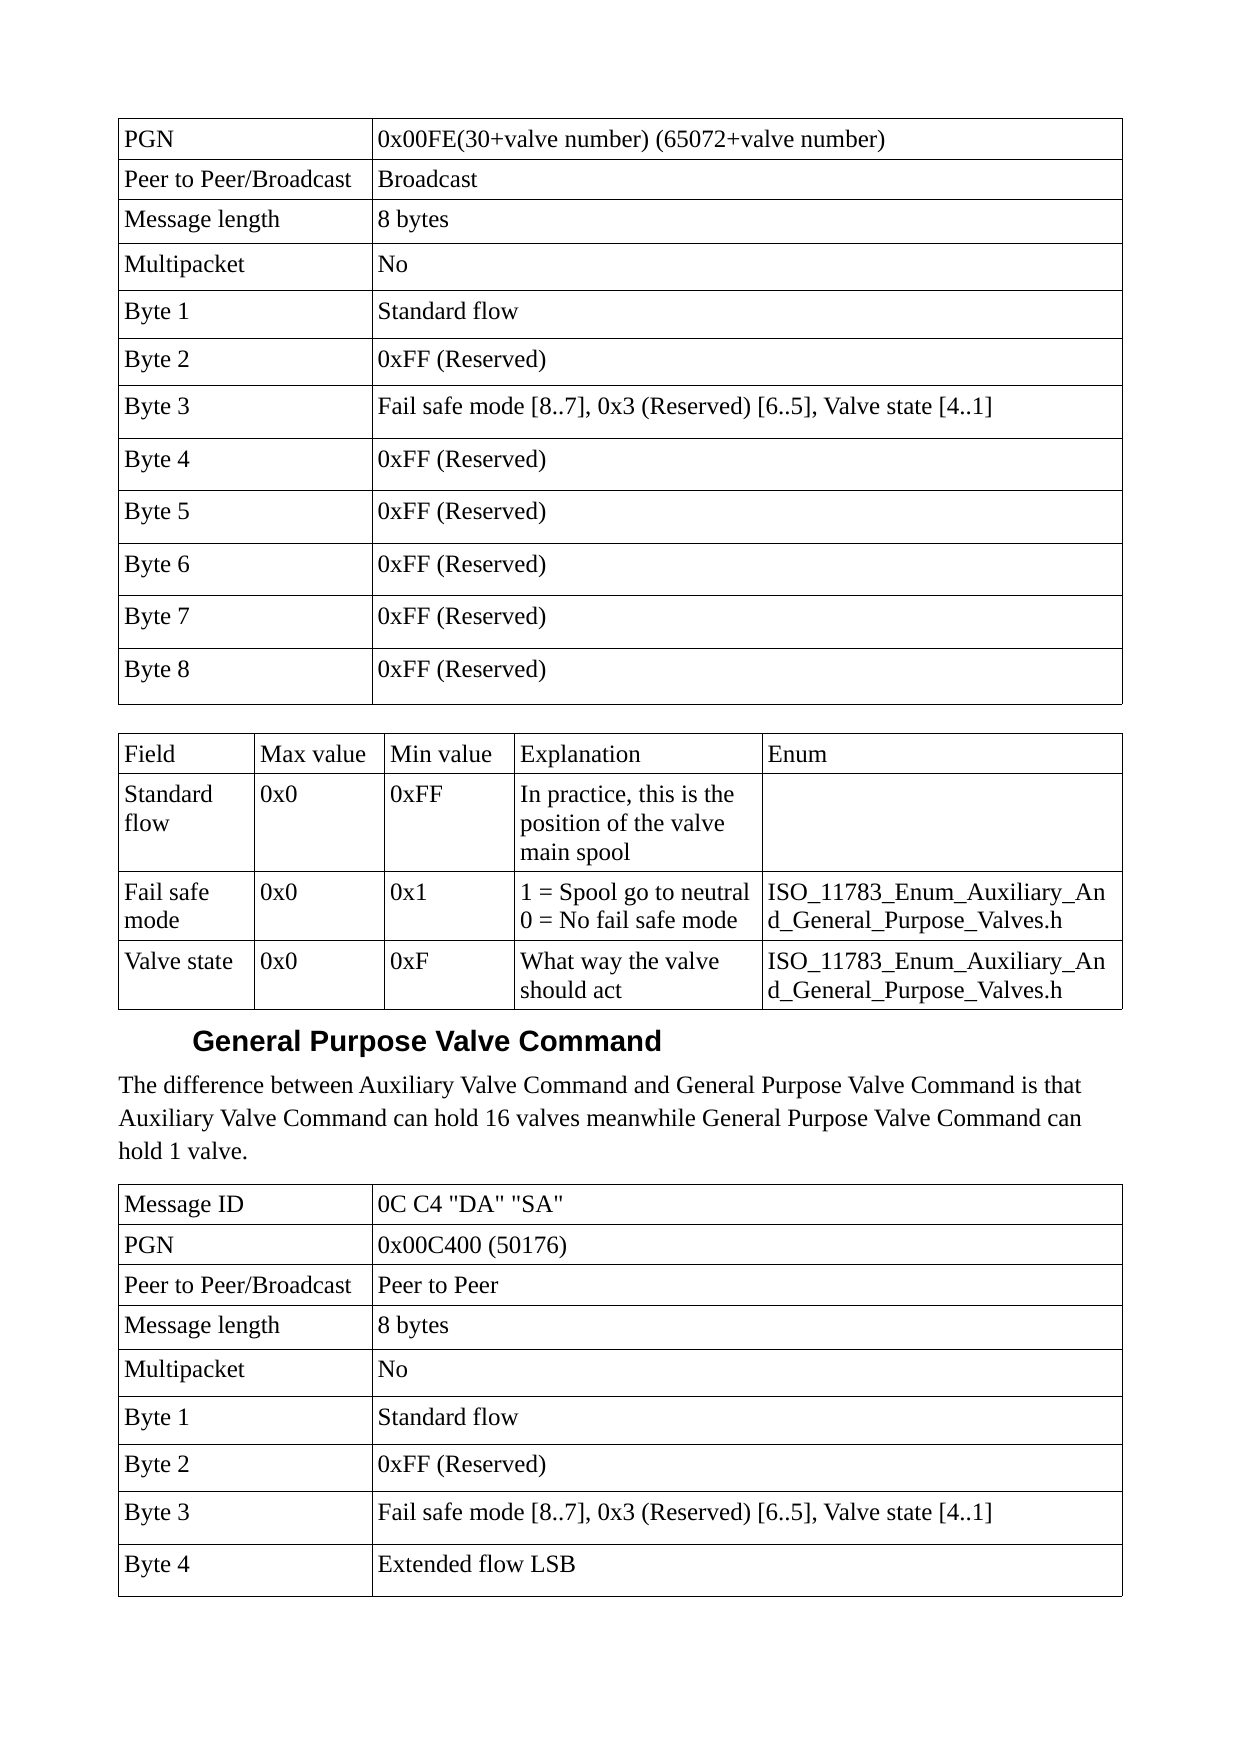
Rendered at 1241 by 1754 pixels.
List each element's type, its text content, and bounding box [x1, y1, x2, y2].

table_header Message ID [119, 1185, 372, 1224]
table_cell 0xFF (Reserved) [373, 439, 1122, 490]
table_header 0C C4 "DA" "SA" [373, 1185, 1122, 1224]
table_cell Byte 4 [119, 439, 372, 490]
table_cell 0xFF [385, 774, 514, 871]
subtitle General Purpose Valve Command [118, 1024, 1122, 1058]
table_cell 0xFF (Reserved) [373, 544, 1122, 595]
table_cell Byte 1 [119, 291, 372, 338]
table_cell 0x0 [255, 872, 384, 940]
table_cell Byte 5 [119, 491, 372, 543]
table_cell What way the valve should act [515, 941, 762, 1009]
table_header Explanation [515, 734, 762, 773]
table_cell [763, 774, 1122, 871]
table_cell Fail safe mode [119, 872, 254, 940]
table_cell No [373, 244, 1122, 290]
table_cell Broadcast [373, 160, 1122, 199]
table_cell Valve state [119, 941, 254, 1009]
table_cell Multipacket [119, 244, 372, 290]
table_cell 0xFF (Reserved) [373, 491, 1122, 543]
table_cell Byte 3 [119, 1492, 372, 1544]
table_cell Byte 2 [119, 339, 372, 385]
table_cell PGN [119, 119, 372, 158]
table_cell Byte 7 [119, 596, 372, 648]
table_cell 0x1 [385, 872, 514, 940]
table_cell Byte 8 [119, 649, 372, 704]
table_cell Standard flow [373, 291, 1122, 338]
table_cell 8 bytes [373, 200, 1122, 243]
table_cell No [373, 1350, 1122, 1396]
table_cell PGN [119, 1225, 372, 1264]
table_cell Fail safe mode [8..7], 0x3 (Reserved) [6..5], Valve state [4..1] [373, 1492, 1122, 1544]
table_cell 0xFF (Reserved) [373, 649, 1122, 704]
table_cell Multipacket [119, 1350, 372, 1396]
table_cell Extended flow LSB [373, 1545, 1122, 1596]
table_header Max value [255, 734, 384, 773]
table_cell 0xFF (Reserved) [373, 1445, 1122, 1491]
table_cell In practice, this is the position of the valve main spool [515, 774, 762, 871]
table_cell 0x0 [255, 941, 384, 1009]
table_cell Message length [119, 200, 372, 243]
table_header Enum [763, 734, 1122, 773]
table_cell ISO_11783_Enum_Auxiliary_And_General_Purpose_Valves.h [763, 941, 1122, 1009]
table_cell ISO_11783_Enum_Auxiliary_And_General_Purpose_Valves.h [763, 872, 1122, 940]
table_cell Fail safe mode [8..7], 0x3 (Reserved) [6..5], Valve state [4..1] [373, 386, 1122, 438]
table_cell Message length [119, 1306, 372, 1349]
table_cell Byte 3 [119, 386, 372, 438]
table_cell 0xFF (Reserved) [373, 596, 1122, 648]
table_cell 0x00FE(30+valve number) (65072+valve number) [373, 119, 1122, 158]
table_cell Standard flow [119, 774, 254, 871]
table_header Min value [385, 734, 514, 773]
table_cell 0x00C400 (50176) [373, 1225, 1122, 1264]
table_cell 0xF [385, 941, 514, 1009]
table_cell Byte 4 [119, 1545, 372, 1596]
table_cell Byte 2 [119, 1445, 372, 1491]
table_cell 8 bytes [373, 1306, 1122, 1349]
table_cell Peer to Peer [373, 1265, 1122, 1305]
table_cell 0x0 [255, 774, 384, 871]
text The difference between Auxiliary Valve Command and General Purpose Valve Command is that Auxiliary Valve Command can hold 16 valves meanwhile General Purpose Valve Command can hold 1 valve. [118, 1070, 1122, 1165]
table_header Field [119, 734, 254, 773]
table_cell Peer to Peer/Broadcast [119, 1265, 372, 1305]
table_cell Byte 1 [119, 1397, 372, 1444]
table_cell Peer to Peer/Broadcast [119, 160, 372, 199]
table_cell 0xFF (Reserved) [373, 339, 1122, 385]
table_cell Byte 6 [119, 544, 372, 595]
table_cell 1 = Spool go to neutral 0 = No fail safe mode [515, 872, 762, 940]
table_cell Standard flow [373, 1397, 1122, 1444]
